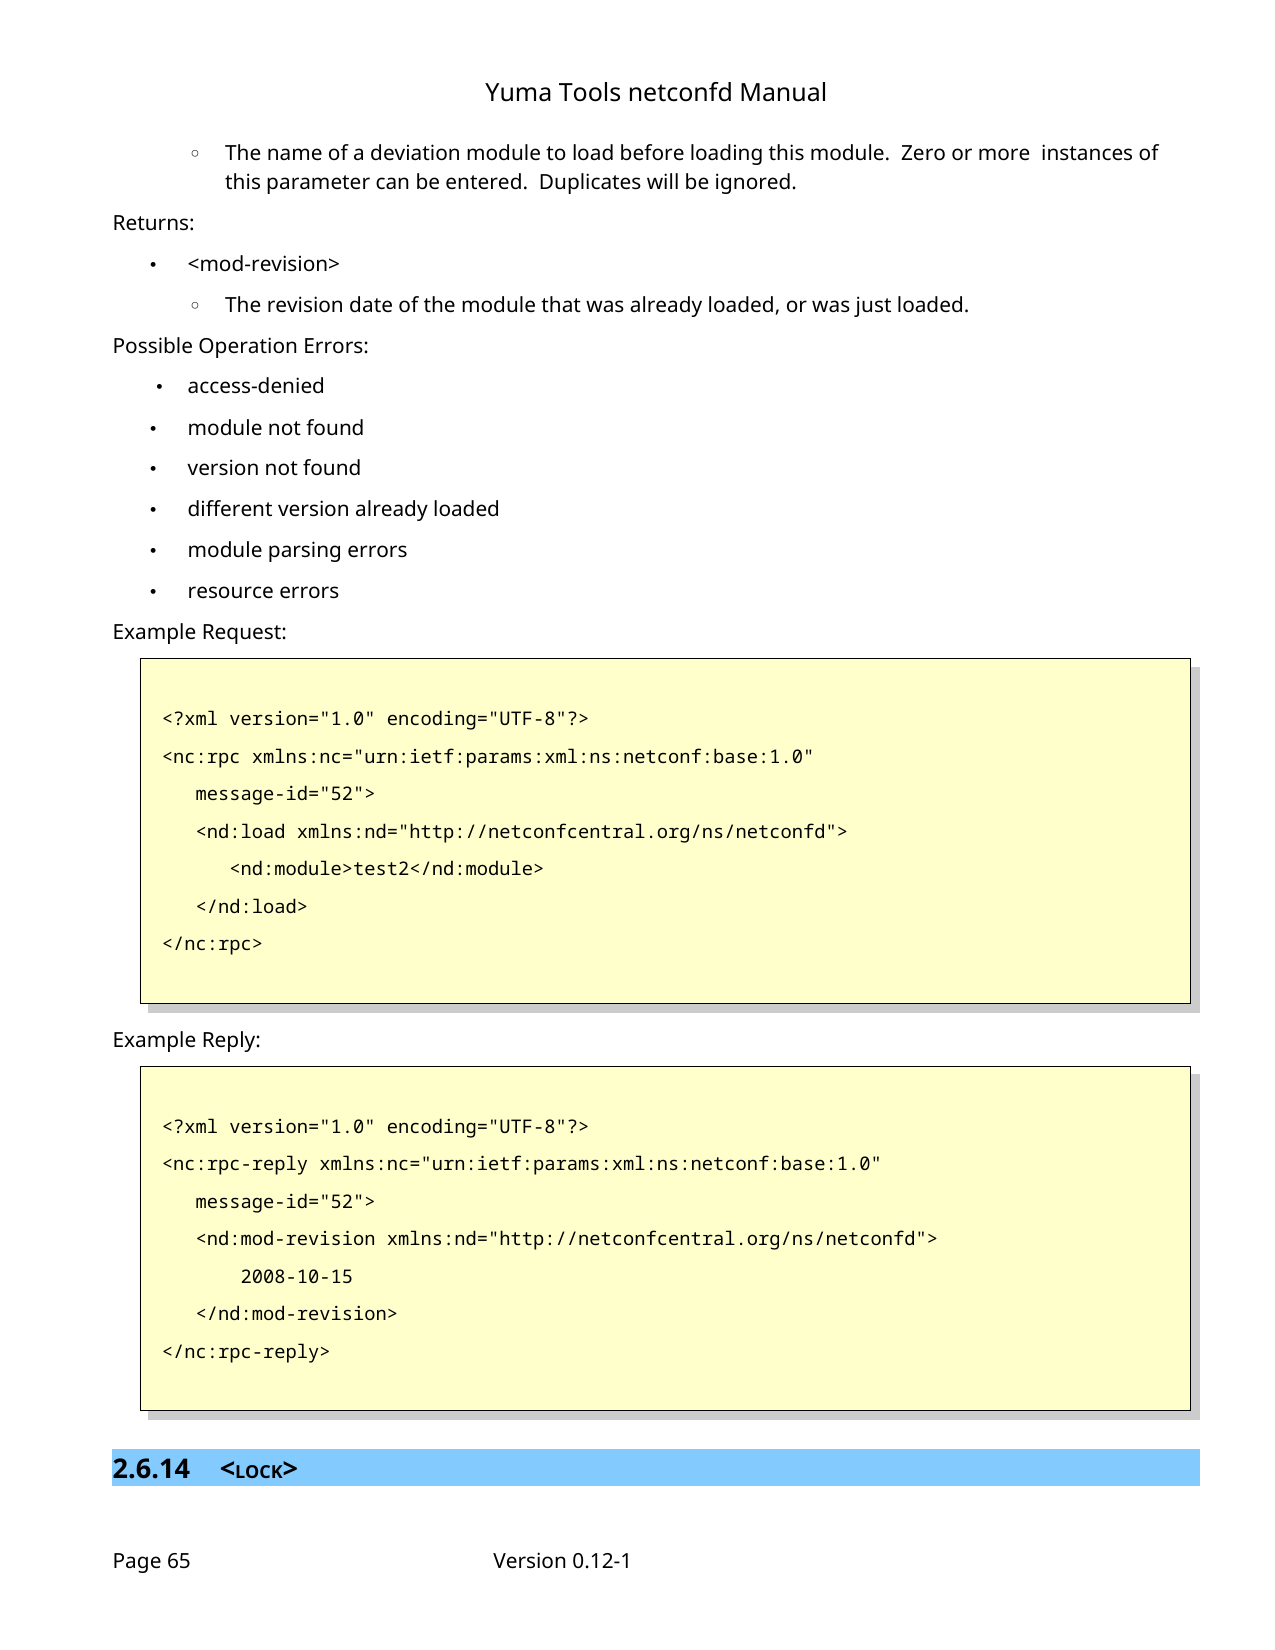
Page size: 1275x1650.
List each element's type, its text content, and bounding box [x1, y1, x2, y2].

list resource errors [150, 576, 1200, 605]
text <nd:module>test2</nd:module> [141, 846, 1190, 881]
list The name of a deviation module to load before loading this module. Zero or more instances of this parameter can be entered. Duplicates will be ignored. [187, 138, 1200, 195]
text <nc:rpc-reply xmlns:nc="urn:ietf:params:xml:ns:netconf:base:1.0" [141, 1141, 1190, 1176]
subtitle <lock> [112, 1449, 1200, 1486]
text </nc:rpc> [141, 921, 1190, 956]
text </nc:rpc-reply> [141, 1328, 1190, 1364]
list module not found [150, 413, 1200, 441]
text Example Request: [112, 617, 1200, 646]
list <mod-revision> [150, 249, 1200, 277]
list version not found [150, 453, 1200, 482]
list access-denied [156, 372, 1200, 400]
text <?xml version="1.0" encoding="UTF-8"?> [141, 1103, 1190, 1139]
text </nd:load> [141, 883, 1190, 919]
text <nc:rpc xmlns:nc="urn:ietf:params:xml:ns:netconf:base:1.0" [141, 733, 1190, 769]
text message-id="52"> [141, 771, 1190, 806]
list The revision date of the module that was already loaded, or was just loaded. [187, 290, 1200, 318]
list different version already loaded [150, 494, 1200, 523]
text Example Reply: [112, 1025, 1200, 1053]
text </nd:mod-revision> [141, 1291, 1190, 1326]
text <?xml version="1.0" encoding="UTF-8"?> [141, 696, 1190, 731]
text <nd:mod-revision xmlns:nd="http://netconfcentral.org/ns/netconfd"> [141, 1216, 1190, 1251]
text Possible Operation Errors: [112, 331, 1200, 359]
text Returns: [112, 208, 1200, 236]
list module parsing errors [150, 535, 1200, 564]
text <nd:load xmlns:nd="http://netconfcentral.org/ns/netconfd"> [141, 808, 1190, 844]
text 2008-10-15 [141, 1253, 1190, 1289]
text message-id="52"> [141, 1178, 1190, 1214]
